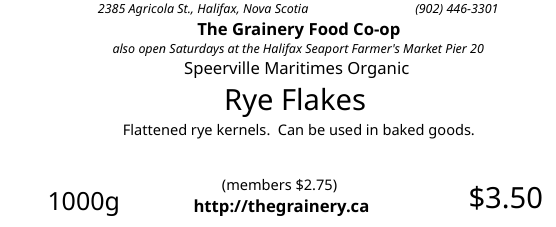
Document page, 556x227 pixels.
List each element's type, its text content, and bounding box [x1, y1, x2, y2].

table_cell (members $2.75) http://thegrainery.ca [147, 175, 415, 217]
table_cell $3.50 [415, 175, 550, 217]
table_cell 1000g [47, 175, 147, 217]
table_cell Speerville Maritimes Organic Rye Flakes Flattened rye kernels. Can be used in baked goods. [47, 57, 550, 175]
table_header 2385 Agricola St., Halifax, Nova Scotia (902) 446-3301 The Grainery Food Co-op also open Saturdays at the Halifax Seaport Farmer's Market Pier 20 [47, 0, 550, 57]
